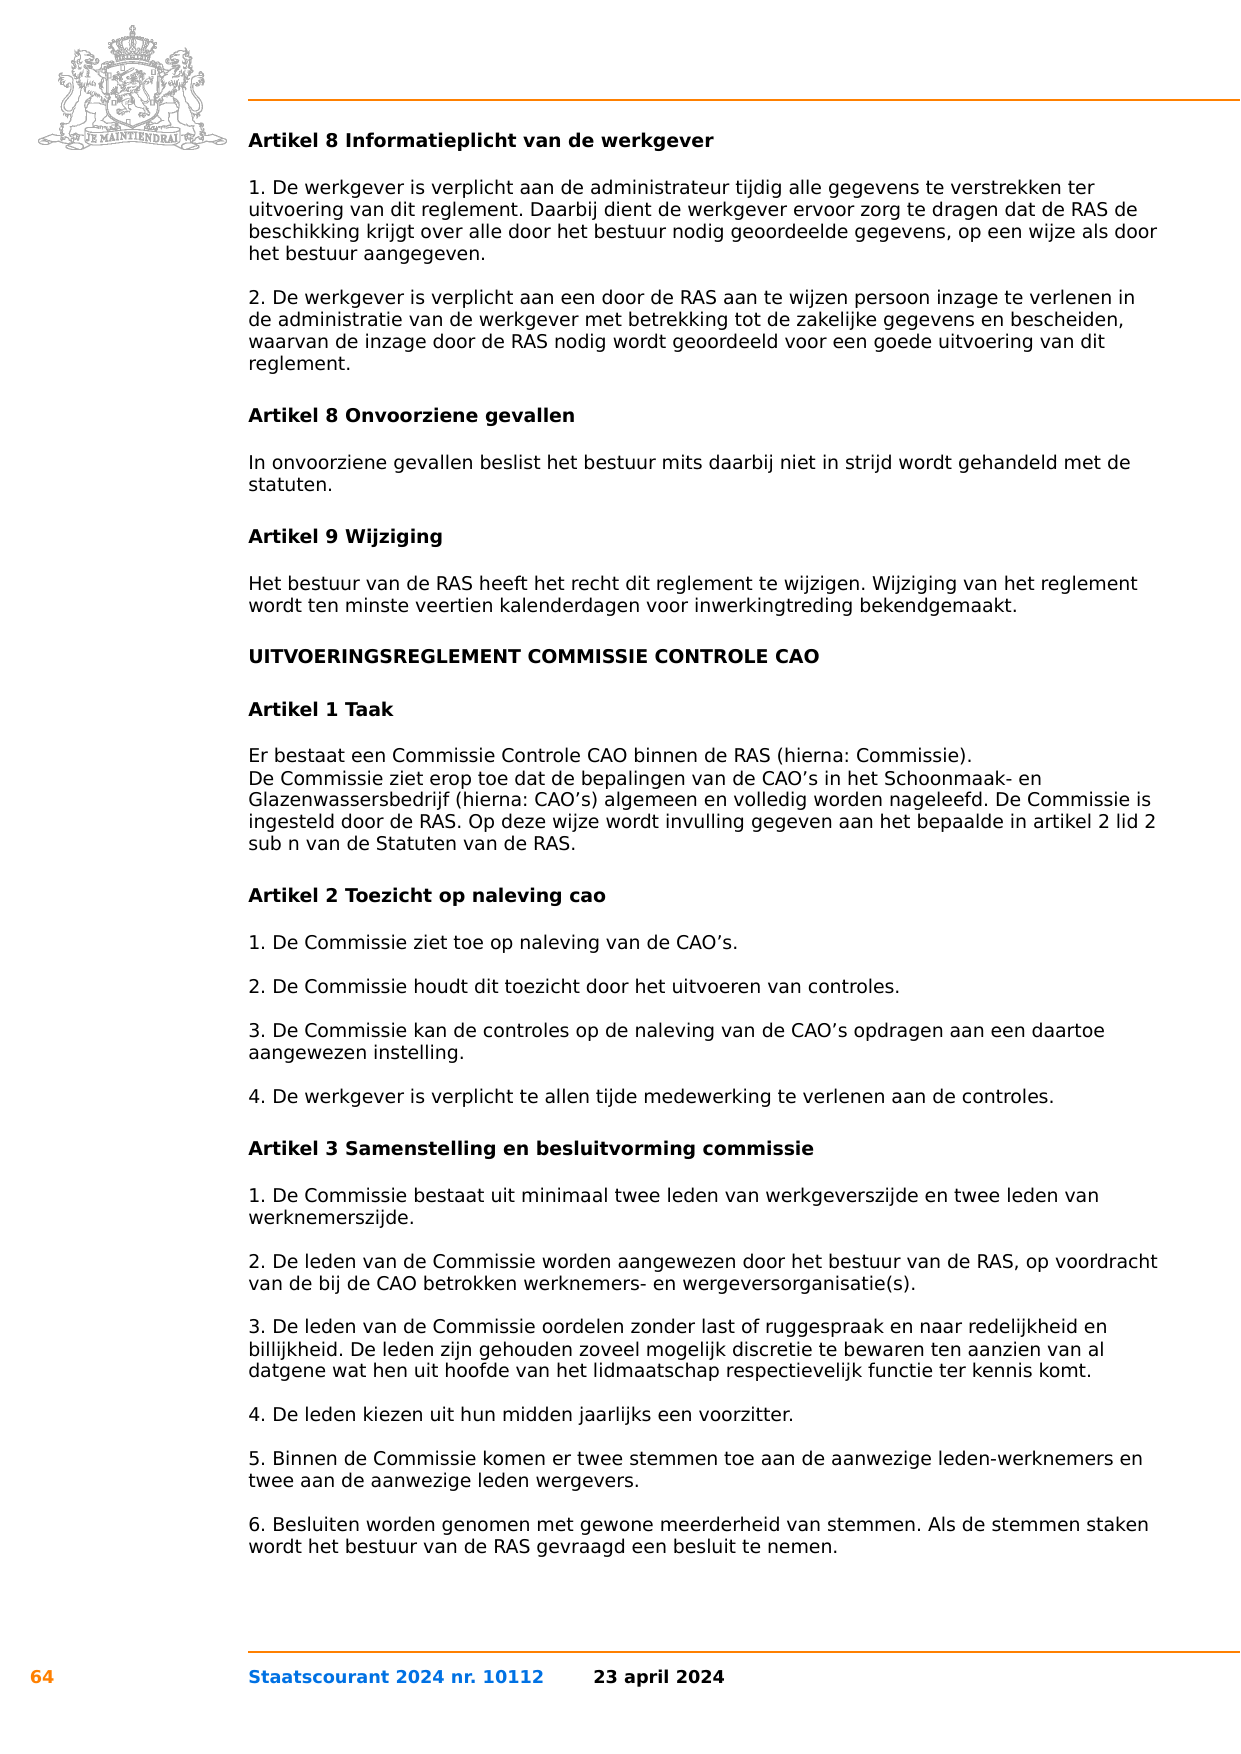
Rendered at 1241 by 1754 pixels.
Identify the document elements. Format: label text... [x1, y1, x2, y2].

text 2. De werkgever is verplicht aan een door de RAS aan te wijzen persoon inzage te verlenen in de administratie van de werkgever met betrekking tot de zakelijke gegevens en bescheiden, waarvan de inzage door de RAS nodig wordt geoordeeld voor een goede uitvoering van dit reglement. [248, 287, 1163, 374]
text 1. De Commissie bestaat uit minimaal twee leden van werkgeverszijde en twee leden van werknemerszijde. [248, 1185, 1163, 1229]
picture [38, 25, 227, 150]
text De Commissie ziet erop toe dat de bepalingen van de CAO’s in het Schoonmaak- en Glazenwassersbedrijf (hierna: CAO’s) algemeen en volledig worden nageleefd. De Commissie is ingesteld door de RAS. Op deze wijze wordt invulling gegeven aan het bepaalde in artikel 2 lid 2 sub n van de Statuten van de RAS. [248, 767, 1163, 855]
text 2. De leden van de Commissie worden aangewezen door het bestuur van de RAS, op voordracht van de bij de CAO betrokken werknemers- en wergeversorganisatie(s). [248, 1251, 1163, 1294]
text In onvoorziene gevallen beslist het bestuur mits daarbij niet in strijd wordt gehandeld met de statuten. [248, 452, 1163, 496]
text 6. Besluiten worden genomen met gewone meerderheid van stemmen. Als de stemmen staken wordt het bestuur van de RAS gevraagd een besluit te nemen. [248, 1514, 1163, 1558]
text Het bestuur van de RAS heeft het recht dit reglement te wijzigen. Wijziging van het reglement wordt ten minste veertien kalenderdagen voor inwerkingtreding bekendgemaakt. [248, 572, 1163, 616]
text 1. De Commissie ziet toe op naleving van de CAO’s. [248, 932, 1163, 954]
subtitle Artikel 1 Taak [248, 698, 1163, 720]
text 4. De leden kiezen uit hun midden jaarlijks een voorzitter. [248, 1404, 1163, 1426]
subtitle Artikel 8 Onvoorziene gevallen [248, 404, 1163, 427]
subtitle Artikel 3 Samenstelling en besluitvorming commissie [248, 1138, 1163, 1160]
text 3. De leden van de Commissie oordelen zonder last of ruggespraak en naar redelijkheid en billijkheid. De leden zijn gehouden zoveel mogelijk discretie te bewaren ten aanzien van al datgene wat hen uit hoofde van het lidmaatschap respectievelijk functie ter kennis komt. [248, 1316, 1163, 1382]
text 5. Binnen de Commissie komen er twee stemmen toe aan de aanwezige leden-werknemers en twee aan de aanwezige leden wergevers. [248, 1448, 1163, 1492]
text 2. De Commissie houdt dit toezicht door het uitvoeren van controles. [248, 976, 1163, 998]
subtitle UITVOERINGSREGLEMENT COMMISSIE CONTROLE CAO [248, 646, 1163, 668]
text 4. De werkgever is verplicht te allen tijde medewerking te verlenen aan de controles. [248, 1086, 1163, 1108]
subtitle Artikel 2 Toezicht op naleving cao [248, 885, 1163, 907]
text Er bestaat een Commissie Controle CAO binnen de RAS (hierna: Commissie). [248, 745, 1163, 767]
subtitle Artikel 9 Wijziging [248, 526, 1163, 547]
subtitle Artikel 8 Informatieplicht van de werkgever [248, 130, 1163, 152]
text 1. De werkgever is verplicht aan de administrateur tijdig alle gegevens te verstrekken ter uitvoering van dit reglement. Daarbij dient de werkgever ervoor zorg te dragen dat de RAS de beschikking krijgt over alle door het bestuur nodig geoordeelde gegevens, op een wijze als door het bestuur aangegeven. [248, 177, 1163, 265]
text 3. De Commissie kan de controles op de naleving van de CAO’s opdragen aan een daartoe aangewezen instelling. [248, 1020, 1163, 1064]
